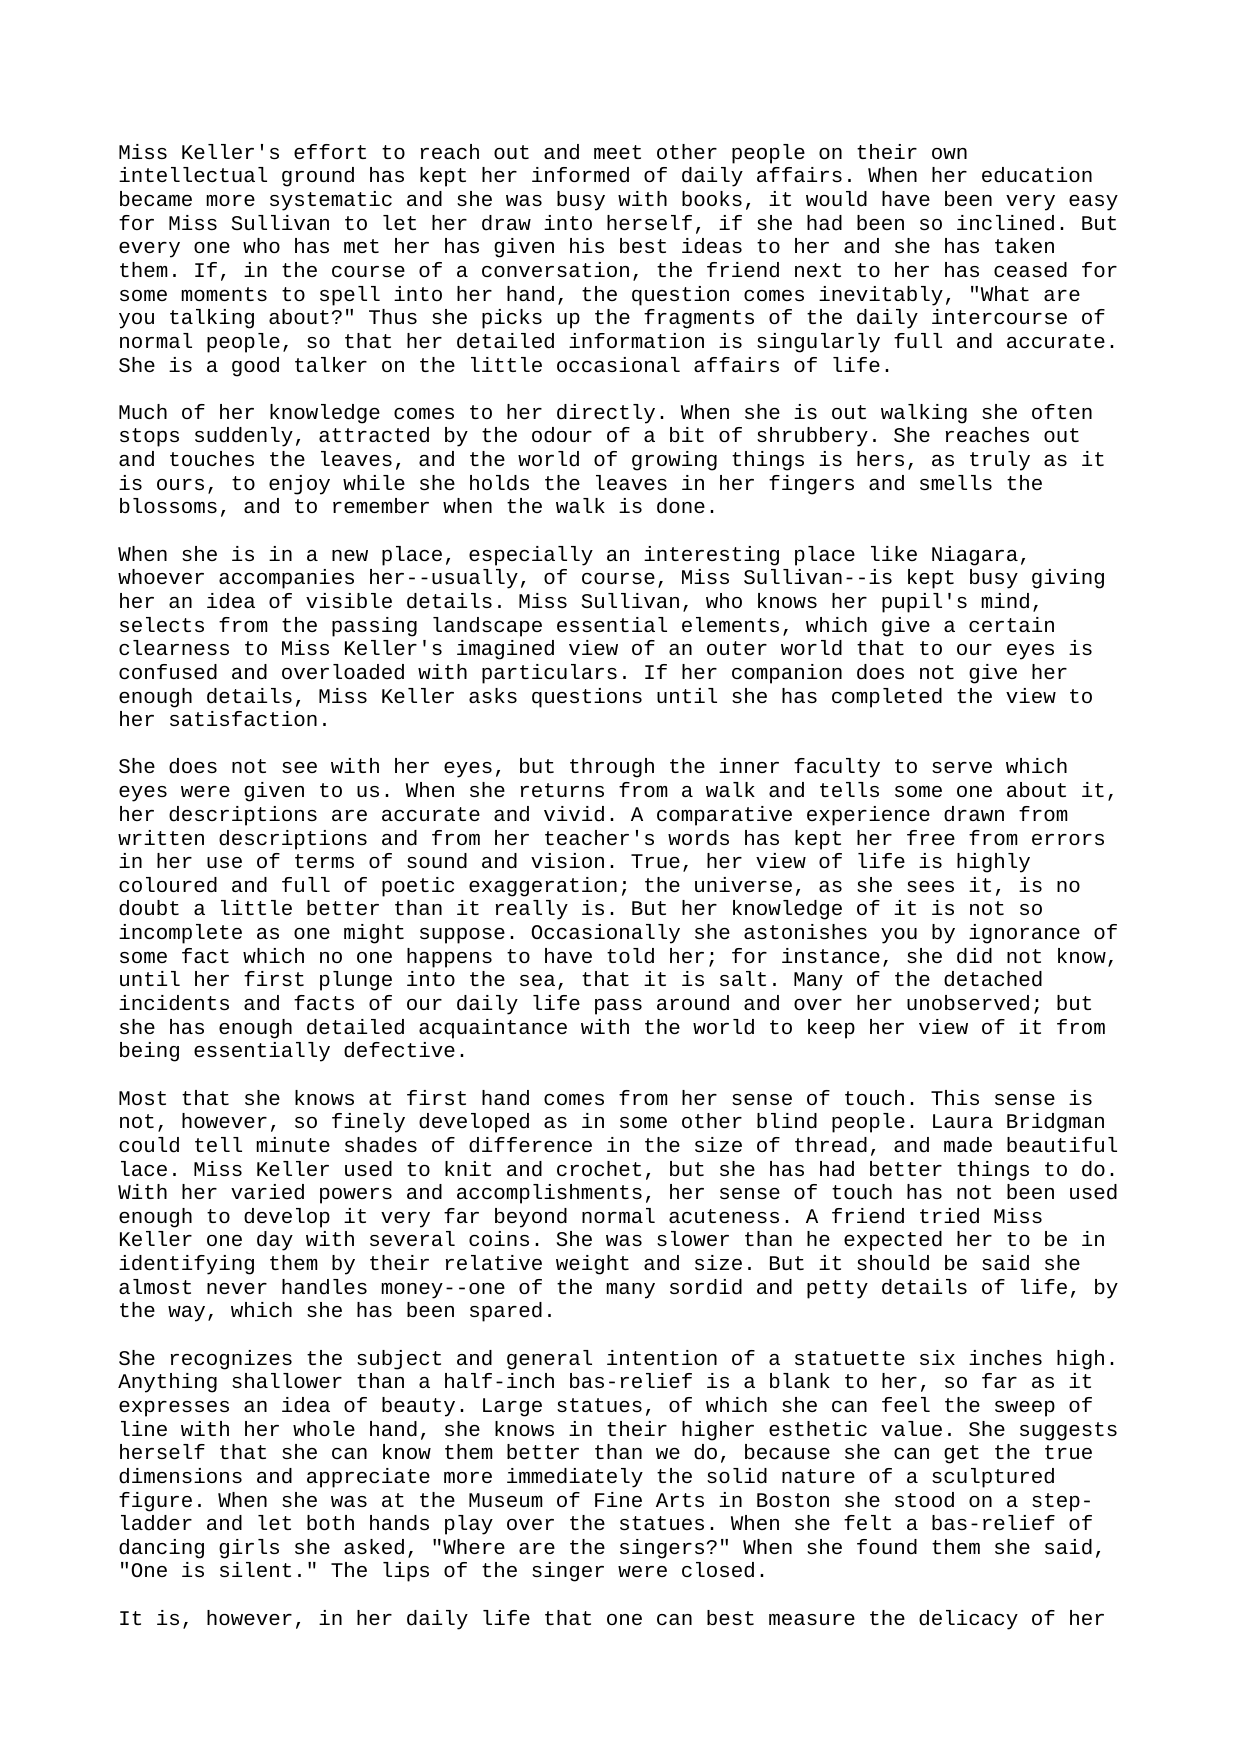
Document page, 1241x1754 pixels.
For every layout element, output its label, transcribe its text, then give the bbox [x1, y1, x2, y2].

text Much of her knowledge comes to her directly. When she is out walking she often stops suddenly, attracted by the odour of a bit of shrubbery. She reaches out and touches the leaves, and the world of growing things is hers, as truly as it is ours, to enjoy while she holds the leaves in her fingers and smells the blossoms, and to remember when the walk is done. [118, 402, 1122, 520]
text Miss Keller's effort to reach out and meet other people on their own intellectual ground has kept her informed of daily affairs. When her education became more systematic and she was busy with books, it would have been very easy for Miss Sullivan to let her draw into herself, if she had been so inclined. But every one who has met her has given his best ideas to her and she has taken them. If, in the course of a conversation, the friend next to her has ceased for some moments to spell into her hand, the question comes inevitably, "What are you talking about?" Thus she picks up the fragments of the daily intercourse of normal people, so that her detailed information is singularly full and accurate. She is a good talker on the little occasional affairs of life. [118, 142, 1122, 378]
text When she is in a new place, especially an interesting place like Niagara, whoever accompanies her--usually, of course, Miss Sullivan--is kept busy giving her an idea of visible details. Miss Sullivan, who knows her pupil's mind, selects from the passing landscape essential elements, which give a certain clearness to Miss Keller's imagined view of an outer world that to our eyes is confused and overloaded with particulars. If her companion does not give her enough details, Miss Keller asks questions until she has completed the view to her satisfaction. [118, 544, 1122, 733]
text Most that she knows at first hand comes from her sense of touch. This sense is not, however, so finely developed as in some other blind people. Laura Bridgman could tell minute shades of difference in the size of thread, and made beautiful lace. Miss Keller used to knit and crochet, but she has had better things to do. With her varied powers and accomplishments, her sense of touch has not been used enough to develop it very far beyond normal acuteness. A friend tried Miss Keller one day with several coins. She was slower than he expected her to be in identifying them by their relative weight and size. But it should be said she almost never handles money--one of the many sordid and petty details of life, by the way, which she has been spared. [118, 1088, 1122, 1324]
text It is, however, in her daily life that one can best measure the delicacy of her [118, 1608, 1122, 1631]
text She does not see with her eyes, but through the inner faculty to serve which eyes were given to us. When she returns from a walk and tells some one about it, her descriptions are accurate and vivid. A comparative experience drawn from written descriptions and from her teacher's words has kept her free from errors in her use of terms of sound and vision. True, her view of life is highly coloured and full of poetic exaggeration; the universe, as she sees it, is no doubt a little better than it really is. But her knowledge of it is not so incomplete as one might suppose. Occasionally she astonishes you by ignorance of some fact which no one happens to have told her; for instance, she did not know, until her first plunge into the sea, that it is salt. Many of the detached incidents and facts of our daily life pass around and over her unobserved; but she has enough detailed acquaintance with the world to keep her view of it from being essentially defective. [118, 757, 1122, 1064]
text She recognizes the subject and general intention of a statuette six inches high. Anything shallower than a half-inch bas-relief is a blank to her, so far as it expresses an idea of beauty. Large statues, of which she can feel the sweep of line with her whole hand, she knows in their higher esthetic value. She suggests herself that she can know them better than we do, because she can get the true dimensions and appreciate more immediately the solid nature of a sculptured figure. When she was at the Museum of Fine Arts in Boston she stood on a step-ladder and let both hands play over the statues. When she felt a bas-relief of dancing girls she asked, "Where are the singers?" When she found them she said, "One is silent." The lips of the singer were closed. [118, 1348, 1122, 1584]
